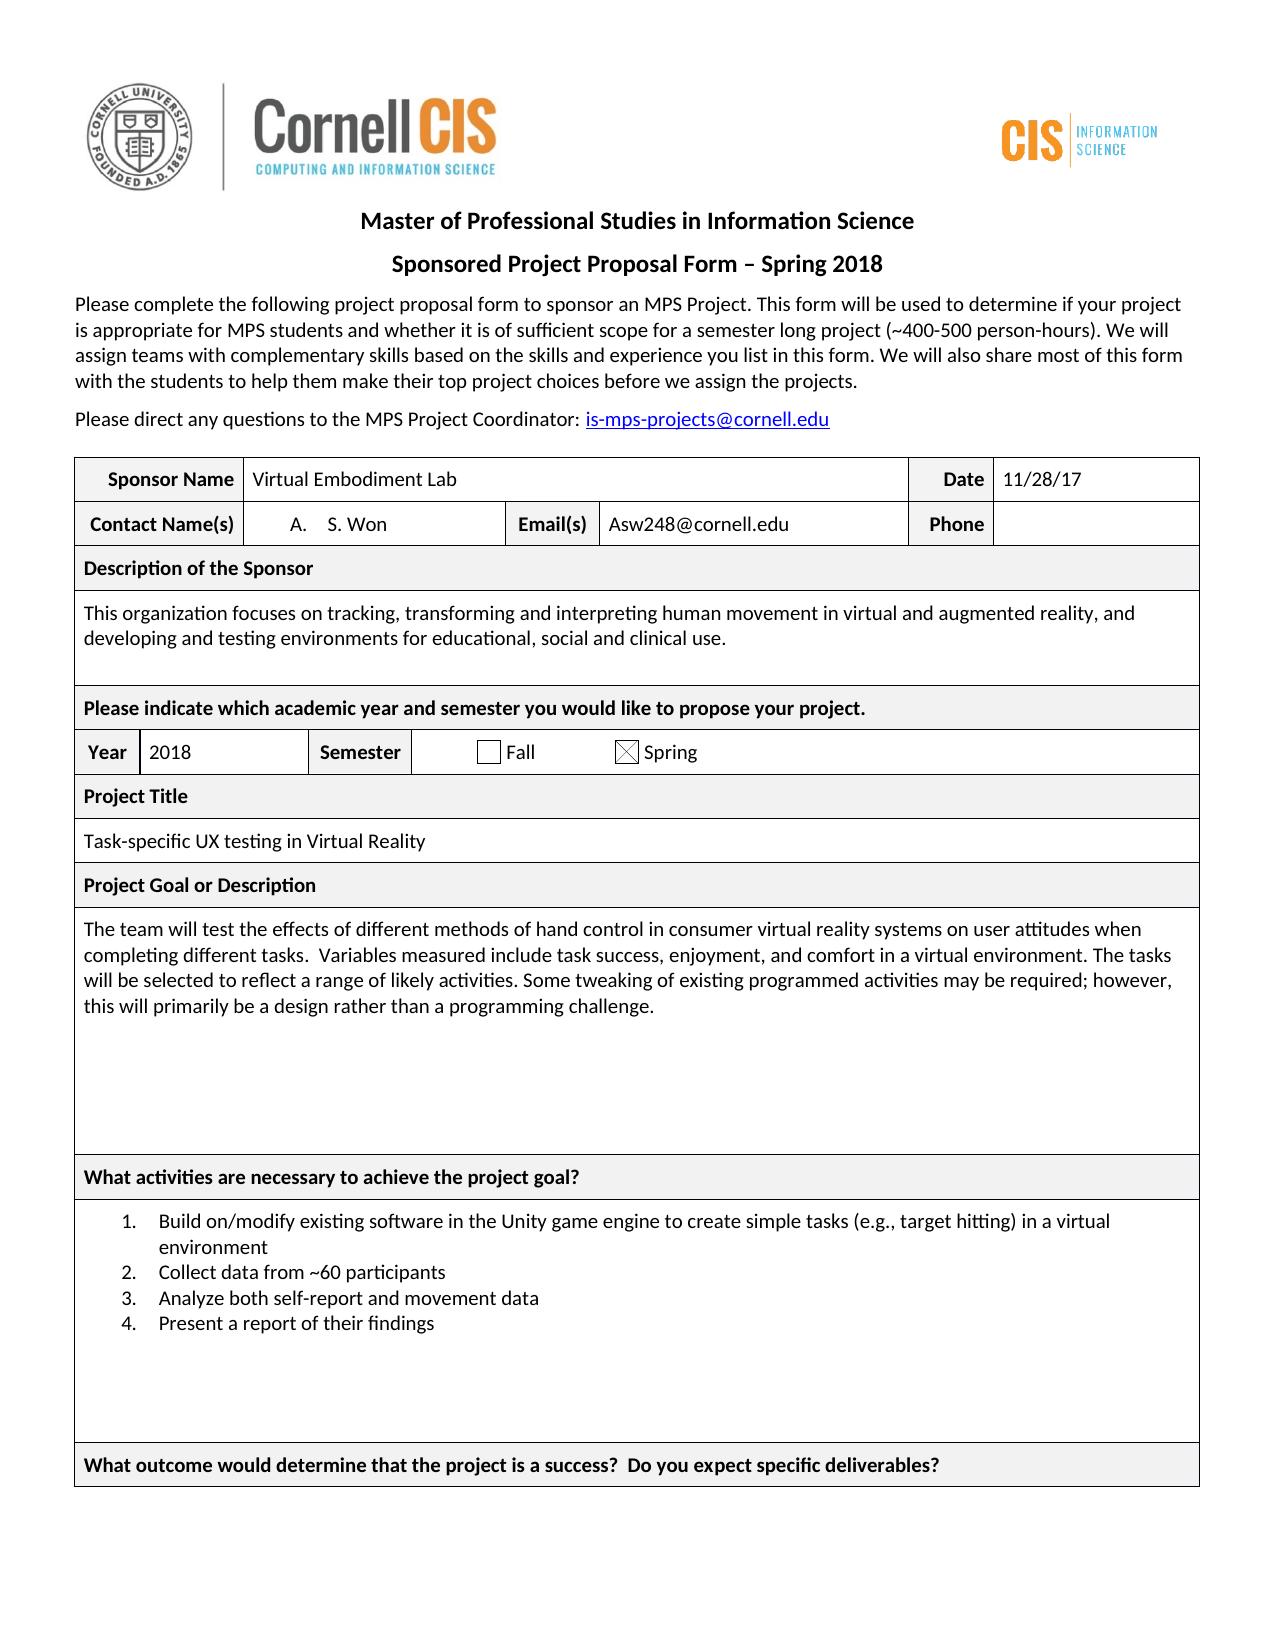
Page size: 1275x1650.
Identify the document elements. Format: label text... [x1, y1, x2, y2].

text Please direct any questions to the MPS Project Coordinator: is-mps-projects@cornell.edu [75, 406, 1200, 431]
table_cell What outcome would determine that the project is a success? Do you expect specific deliverables? [75, 1443, 1199, 1486]
table_cell The team will test the effects of different methods of hand control in consumer virtual reality systems on user attitudes when completing different tasks. Variables measured include task success, enjoyment, and comfort in a virtual environment. The tasks will be selected to reflect a range of likely activities. Some tweaking of existing programmed activities may be required; however, this will primarily be a design rather than a programming challenge. [75, 908, 1199, 1154]
table_cell Task-specific UX testing in Virtual Reality [75, 819, 1199, 862]
table_cell Year [75, 730, 139, 773]
table_cell S. Won [244, 502, 505, 545]
subtitle Sponsored Project Proposal Form – Spring 2018 [75, 248, 1200, 279]
picture [75, 75, 507, 199]
table_cell 2018 [141, 730, 308, 773]
table_cell Contact Name(s) [75, 502, 243, 545]
table_cell Phone [909, 502, 993, 545]
table_cell This organization focuses on tracking, transforming and interpreting human movement in virtual and augmented reality, and developing and testing environments for educational, social and clinical use. [75, 591, 1199, 685]
table_cell Asw248@cornell.edu [600, 502, 908, 545]
table_header Virtual Embodiment Lab [244, 458, 908, 501]
table_cell Project Goal or Description [75, 863, 1199, 907]
table_cell [994, 502, 1199, 545]
table_cell Description of the Sponsor [75, 546, 1199, 590]
table_cell [712, 730, 1199, 773]
table_cell Email(s) [506, 502, 599, 545]
table_cell Semester [309, 730, 411, 773]
table_cell Build on/modify existing software in the Unity game engine to create simple tasks (e.g., target hitting) in a virtual environment Collect data from ~60 participants Analyze both self-report and movement data Present a report of their findings [75, 1200, 1199, 1442]
picture [957, 75, 1200, 206]
table_cell Fall [412, 730, 599, 773]
table_header Sponsor Name [75, 458, 243, 501]
table_cell Project Title [75, 775, 1199, 818]
text Please complete the following project proposal form to sponsor an MPS Project. This form will be used to determine if your project is appropriate for MPS students and whether it is of sufficient scope for a semester long project (~400-500 person-hours). We will assign teams with complementary skills based on the skills and experience you list in this form. We will also share most of this form with the students to help them make their top project choices before we assign the projects. [75, 292, 1200, 393]
table_cell Spring [600, 730, 712, 773]
subtitle Master of Professional Studies in Information Science [75, 206, 1200, 236]
table_cell What activities are necessary to achieve the project goal? [75, 1155, 1199, 1199]
table_header 11/28/17 [994, 458, 1199, 501]
table_cell Please indicate which academic year and semester you would like to propose your project. [75, 686, 1199, 729]
table_header Date [909, 458, 993, 501]
